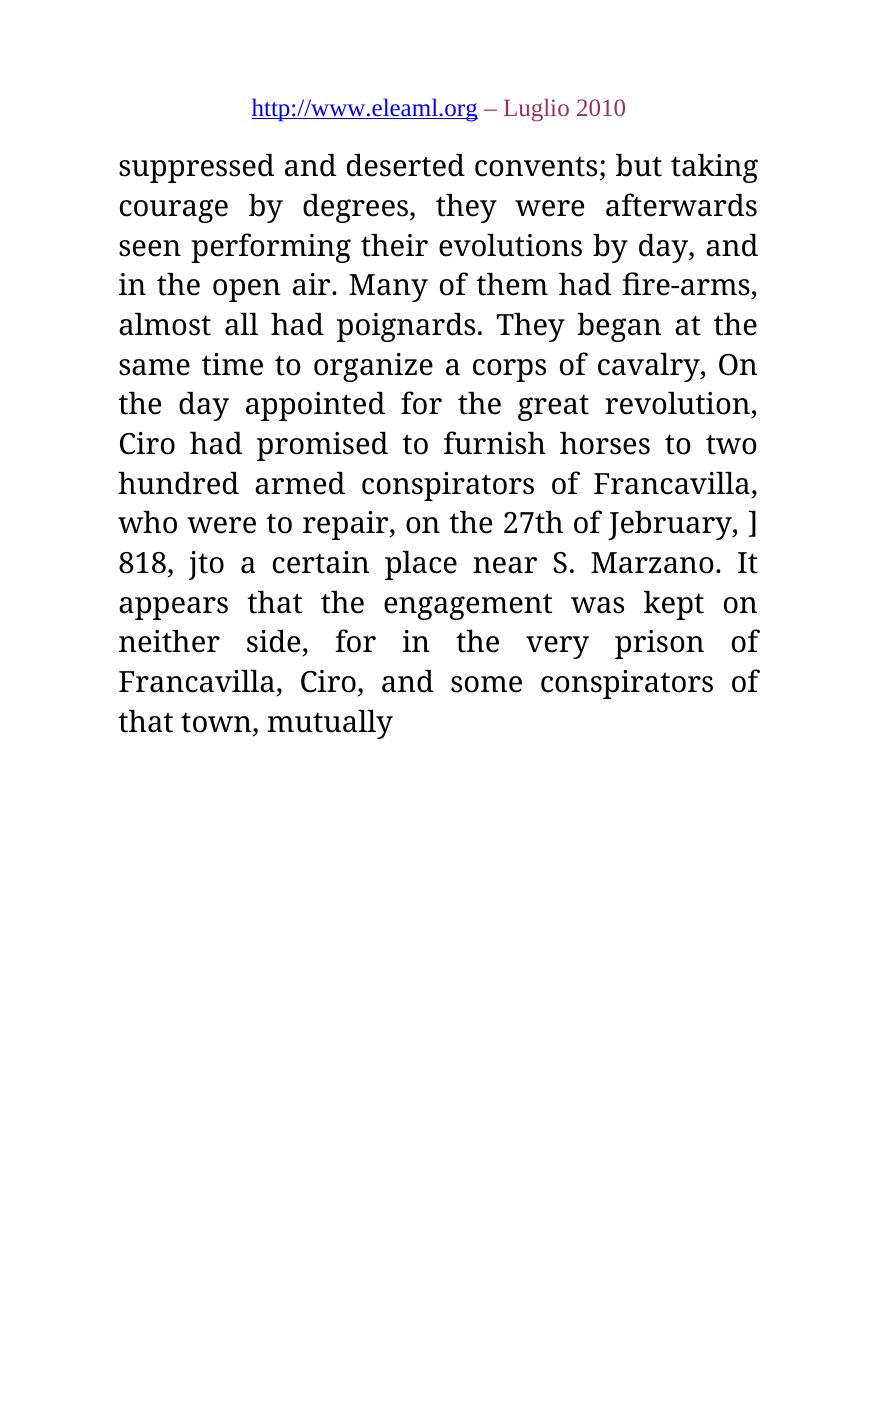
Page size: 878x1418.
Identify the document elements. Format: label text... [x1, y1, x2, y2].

text suppressed and deserted convents; but taking courage by degrees, they were afterwards seen performing their evolutions by day, and in the open air. Many of them had fire-arms, almost all had poignards. They began at the same time to organize a corps of cavalry, On the day appointed for the great revolution, Ciro had promised to furnish horses to two hundred armed conspirators of Francavilla, who were to repair, on the 27th of Jebruary, ] 818, jto a certain place near S. Marzano. It appears that the engagement was kept on neither side, for in the very prison of Francavilla, Ciro, and some conspirators of that town, mutually [118, 146, 759, 741]
